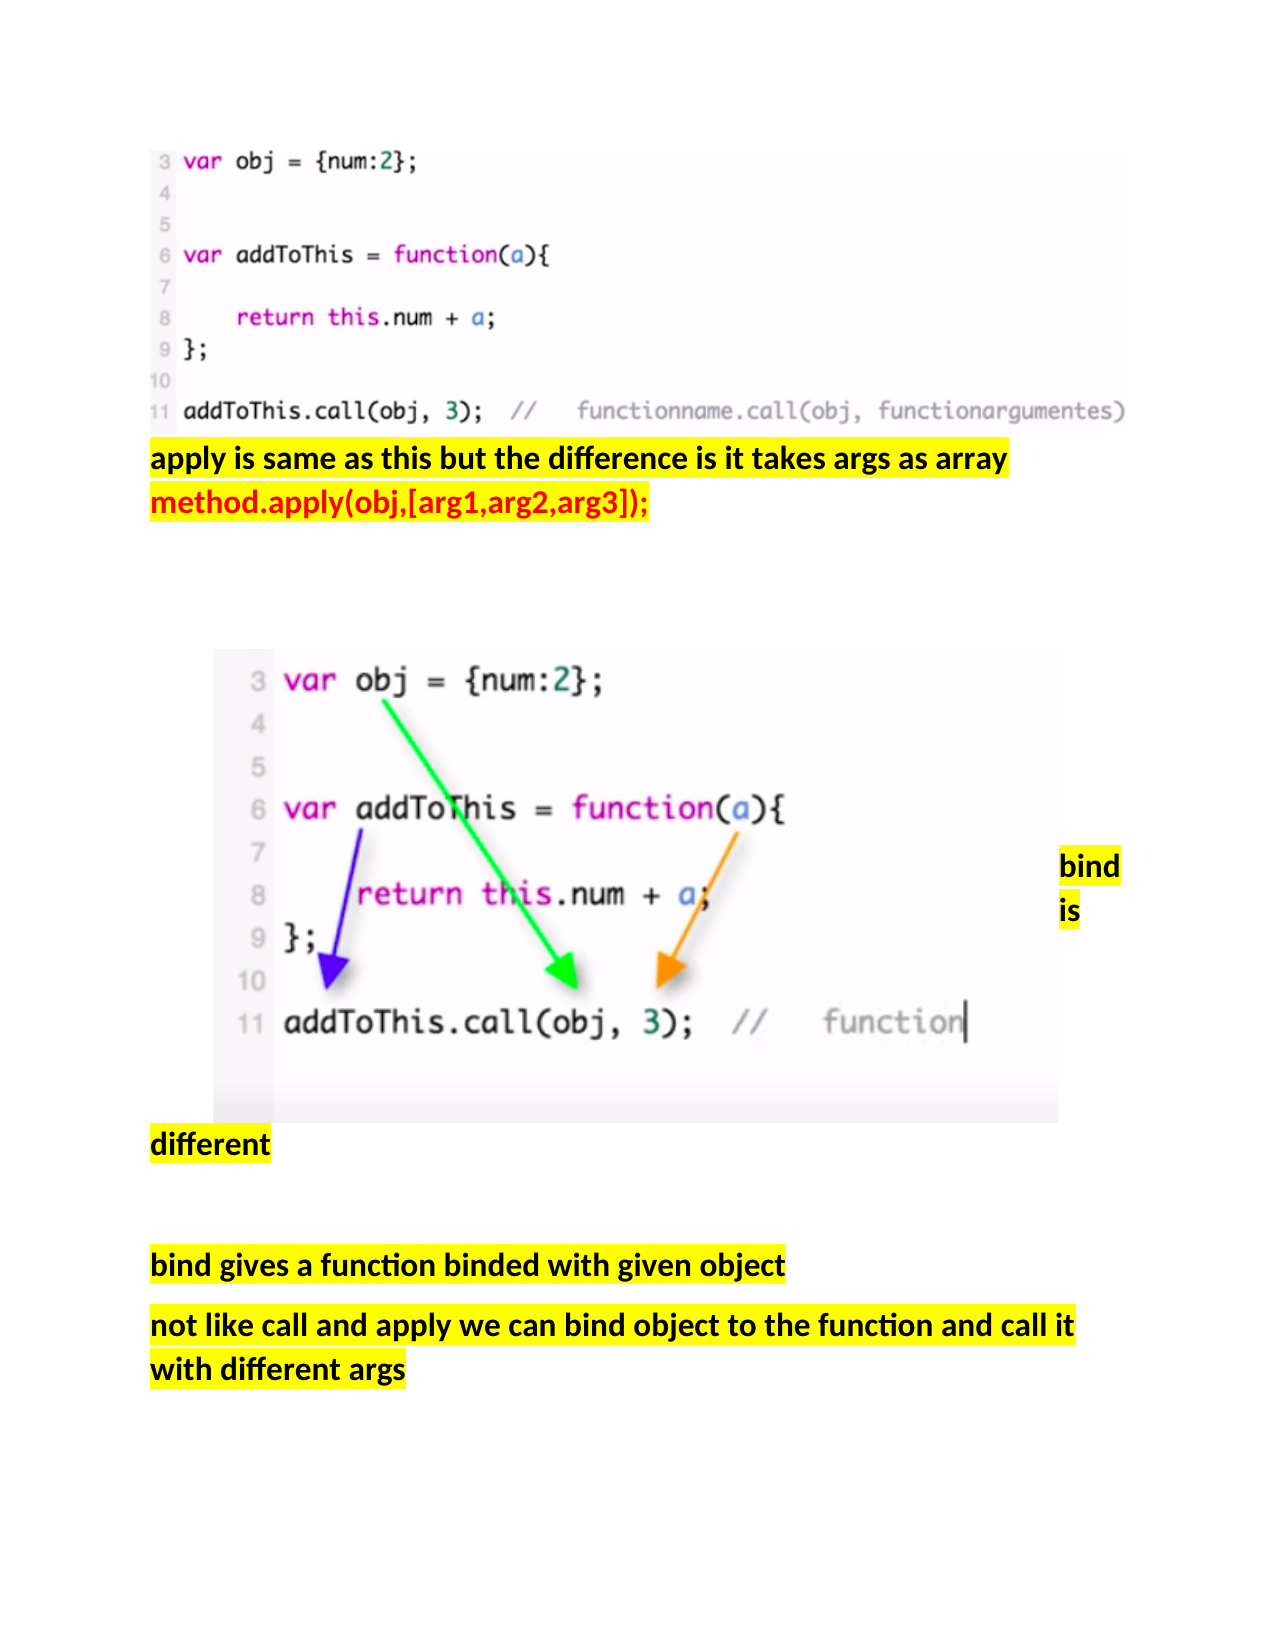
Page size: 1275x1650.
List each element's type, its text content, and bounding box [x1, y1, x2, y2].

text not like call and apply we can bind object to the function and call it with different args [150, 1304, 1125, 1389]
text apply is same as this but the difference is it takes args as array method.apply(obj,[arg1,arg2,arg3]); [150, 434, 1125, 522]
picture [150, 150, 1125, 434]
text bind gives a function binded with given object [150, 1244, 1125, 1284]
picture [213, 649, 1059, 1123]
text bind is different [150, 845, 1125, 1163]
